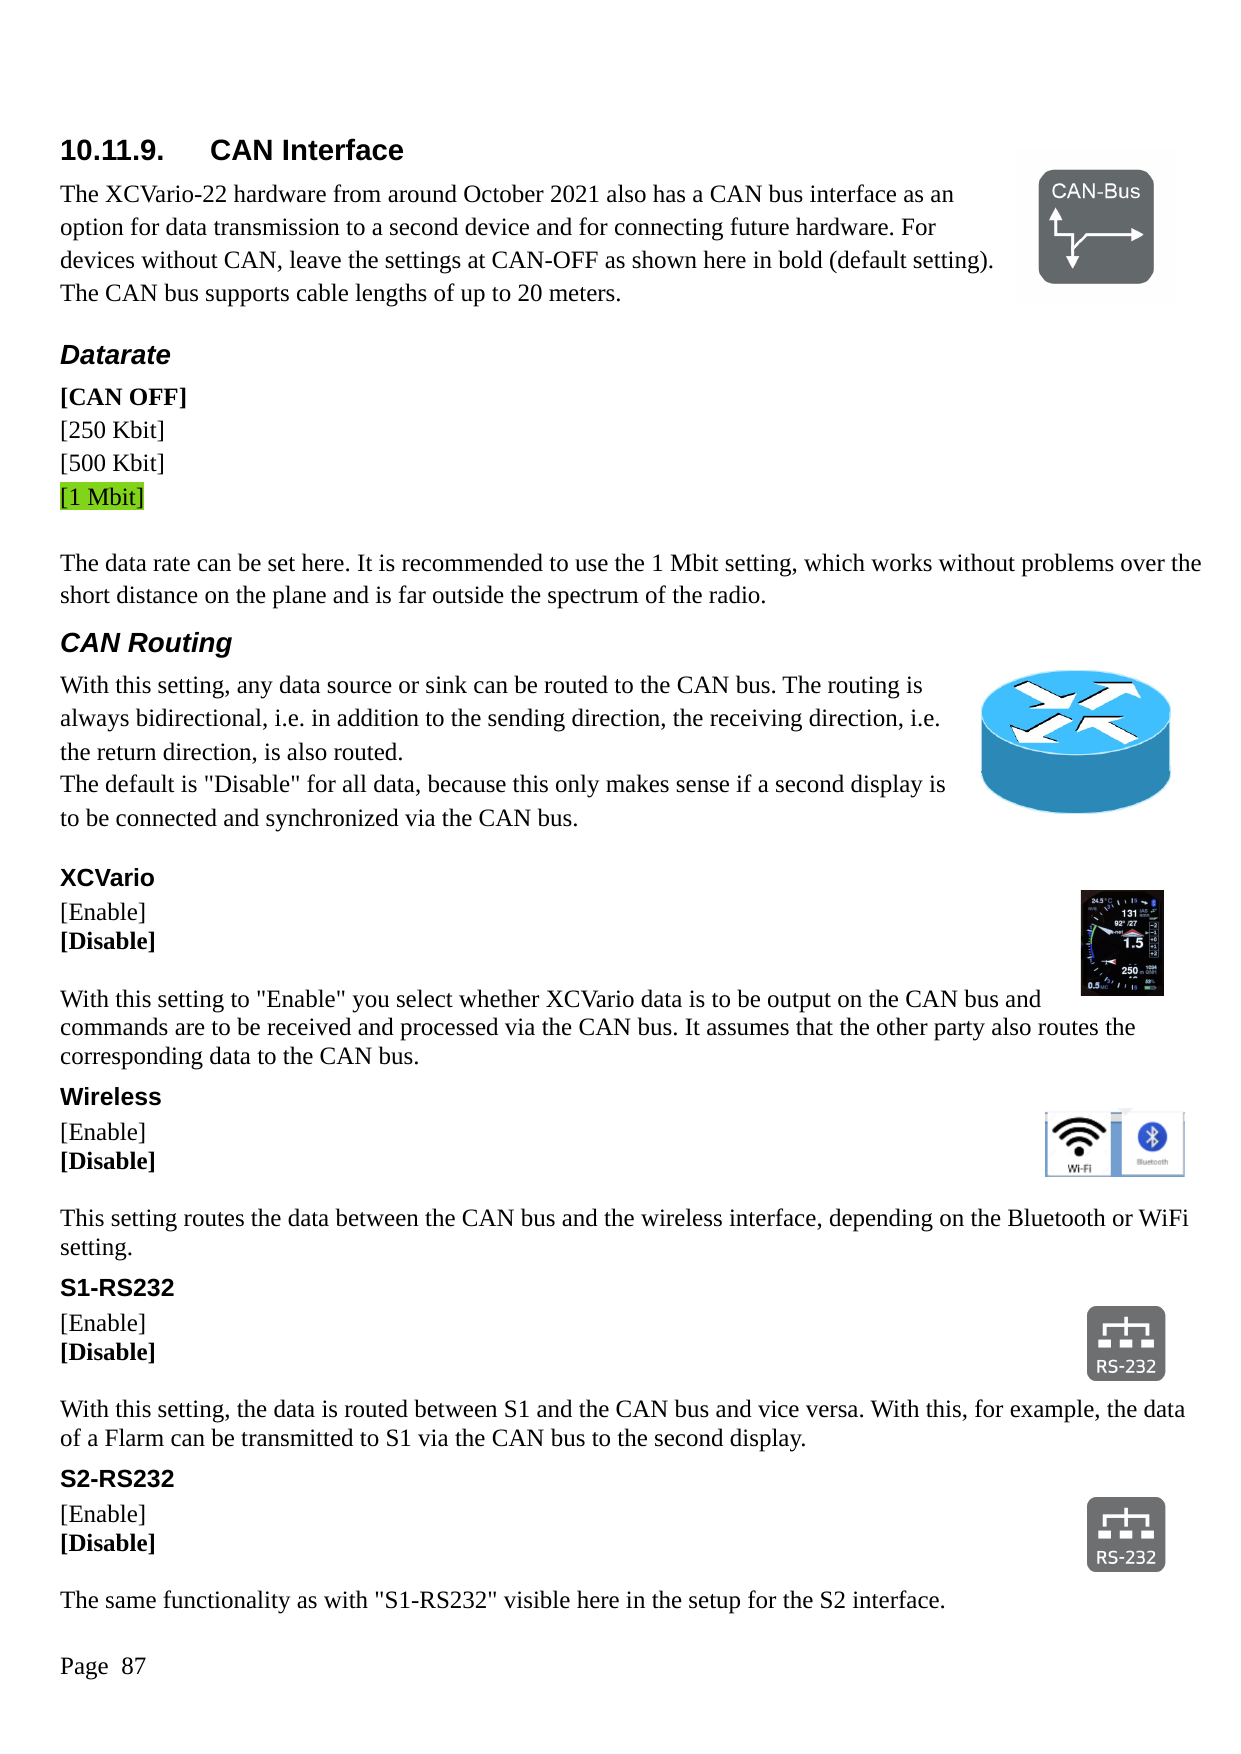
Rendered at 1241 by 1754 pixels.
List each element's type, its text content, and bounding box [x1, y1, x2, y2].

text [Disable] [60, 1528, 1084, 1557]
text [1168, 1337, 1207, 1366]
text [1168, 1308, 1207, 1337]
text With this setting, any data source or sink can be routed to the CAN bus. The routing is always bidirectional, i.e. in addition to the sending direction, the receiving direction, i.e. the return direction, is also routed. The default is "Disable" for all data, because this only makes sense if a second display is to be connected and synchronized via the CAN bus. [60, 671, 959, 831]
text [Enable] [60, 1499, 1084, 1528]
subtitle CAN Routing [60, 626, 1207, 658]
text [CAN OFF] [60, 382, 1207, 411]
subtitle S2-RS232 [60, 1464, 1207, 1493]
picture [1080, 890, 1164, 996]
subtitle XCVario [60, 863, 1207, 891]
text The same functionality as with "S1-RS232" visible here in the setup for the S2 interface. [60, 1586, 1207, 1614]
text [Enable] [60, 1117, 1045, 1146]
picture [1084, 1306, 1168, 1381]
picture [1017, 147, 1175, 306]
text [Disable] [60, 926, 1080, 955]
text [1185, 1146, 1207, 1175]
text [1168, 1528, 1207, 1557]
text [1164, 926, 1207, 955]
subtitle Datarate [60, 338, 1207, 370]
text The data rate can be set here. It is recommended to use the 1 Mbit setting, which works without problems over the short distance on the plane and is far outside the spectrum of the radio. [60, 548, 1207, 609]
text [250 Kbit] [60, 416, 1207, 444]
subtitle Wireless [60, 1082, 1207, 1111]
text [1185, 1117, 1207, 1146]
text [Enable] [60, 897, 1080, 926]
picture [1045, 1108, 1185, 1177]
text [500 Kbit] [60, 448, 1207, 477]
text [1 Mbit] [60, 482, 1207, 510]
text [1164, 897, 1207, 926]
text [1168, 1499, 1207, 1528]
text With this setting to "Enable" you select whether XCVario data is to be output on the CAN bus and commands are to be received and processed via the CAN bus. It assumes that the other party also routes the corresponding data to the CAN bus. [60, 984, 1207, 1070]
text [Disable] [60, 1337, 1084, 1366]
picture [1084, 1497, 1168, 1572]
text [Disable] [60, 1146, 1045, 1175]
text With this setting, the data is routed between S1 and the CAN bus and vice versa. With this, for example, the data of a Flarm can be transmitted to S1 via the CAN bus to the second display. [60, 1394, 1207, 1452]
text The XCVario-22 hardware from around October 2021 also has a CAN bus interface as an option for data transmission to a second device and for connecting future hardware. For devices without CAN, leave the settings at CAN-OFF as shown here in bold (default setting). The CAN bus supports cable lengths of up to 20 meters. [60, 179, 1207, 307]
text [Enable] [60, 1308, 1084, 1337]
subtitle CAN Interface [60, 133, 1207, 166]
text This setting routes the data between the CAN bus and the wireless interface, depending on the Bluetooth or WiFi setting. [60, 1203, 1207, 1261]
subtitle S1-RS232 [60, 1273, 1207, 1302]
picture [959, 642, 1198, 842]
